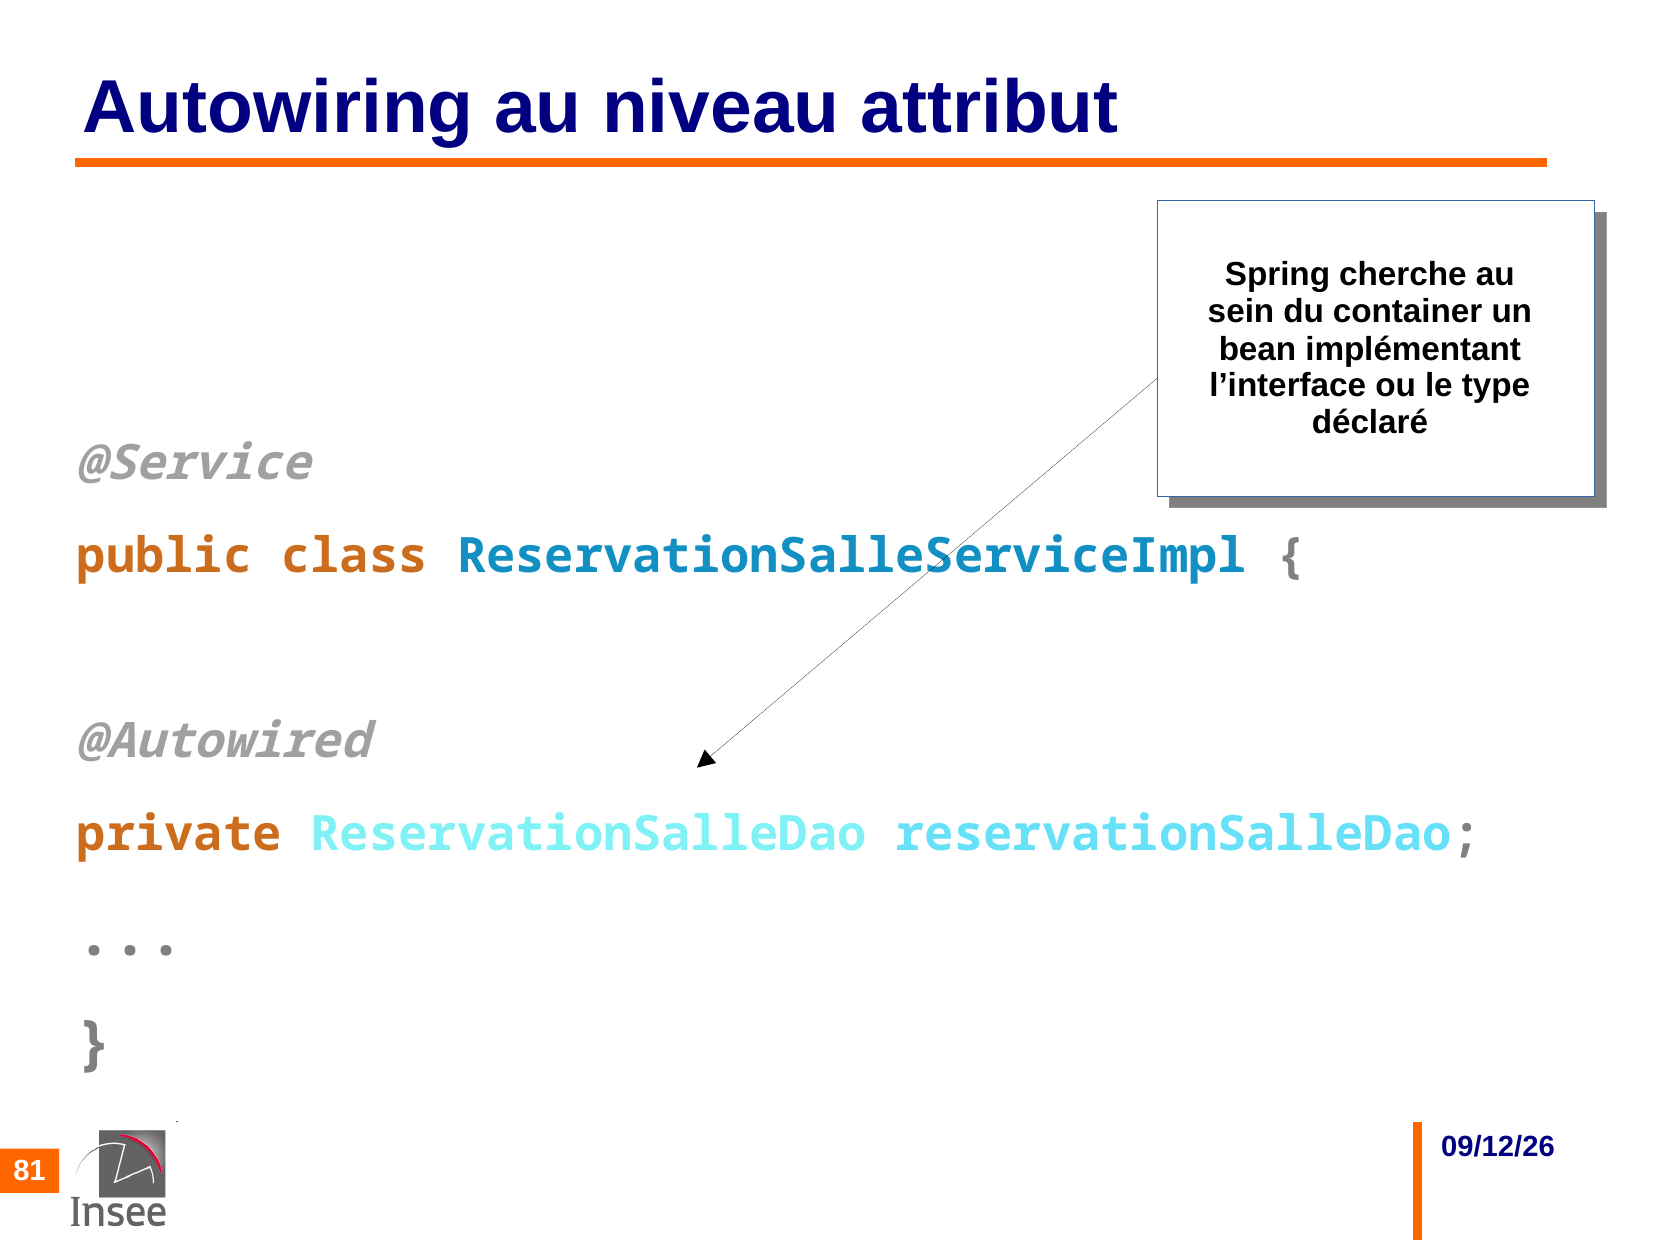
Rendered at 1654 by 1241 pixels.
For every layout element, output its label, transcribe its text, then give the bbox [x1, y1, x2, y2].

picture [62, 1121, 178, 1241]
text_box Spring cherche au sein du container un bean implémentant l’interface ou le type déclaré [1187, 236, 1554, 461]
text_box [1157, 200, 1595, 497]
list @Service public class ReservationSalleServiceImpl { @Autowired private ReservationSalleDao reservationSalleDao; ... } [76, 236, 1542, 1087]
title Autowiring au niveau attribut [82, 49, 1619, 163]
